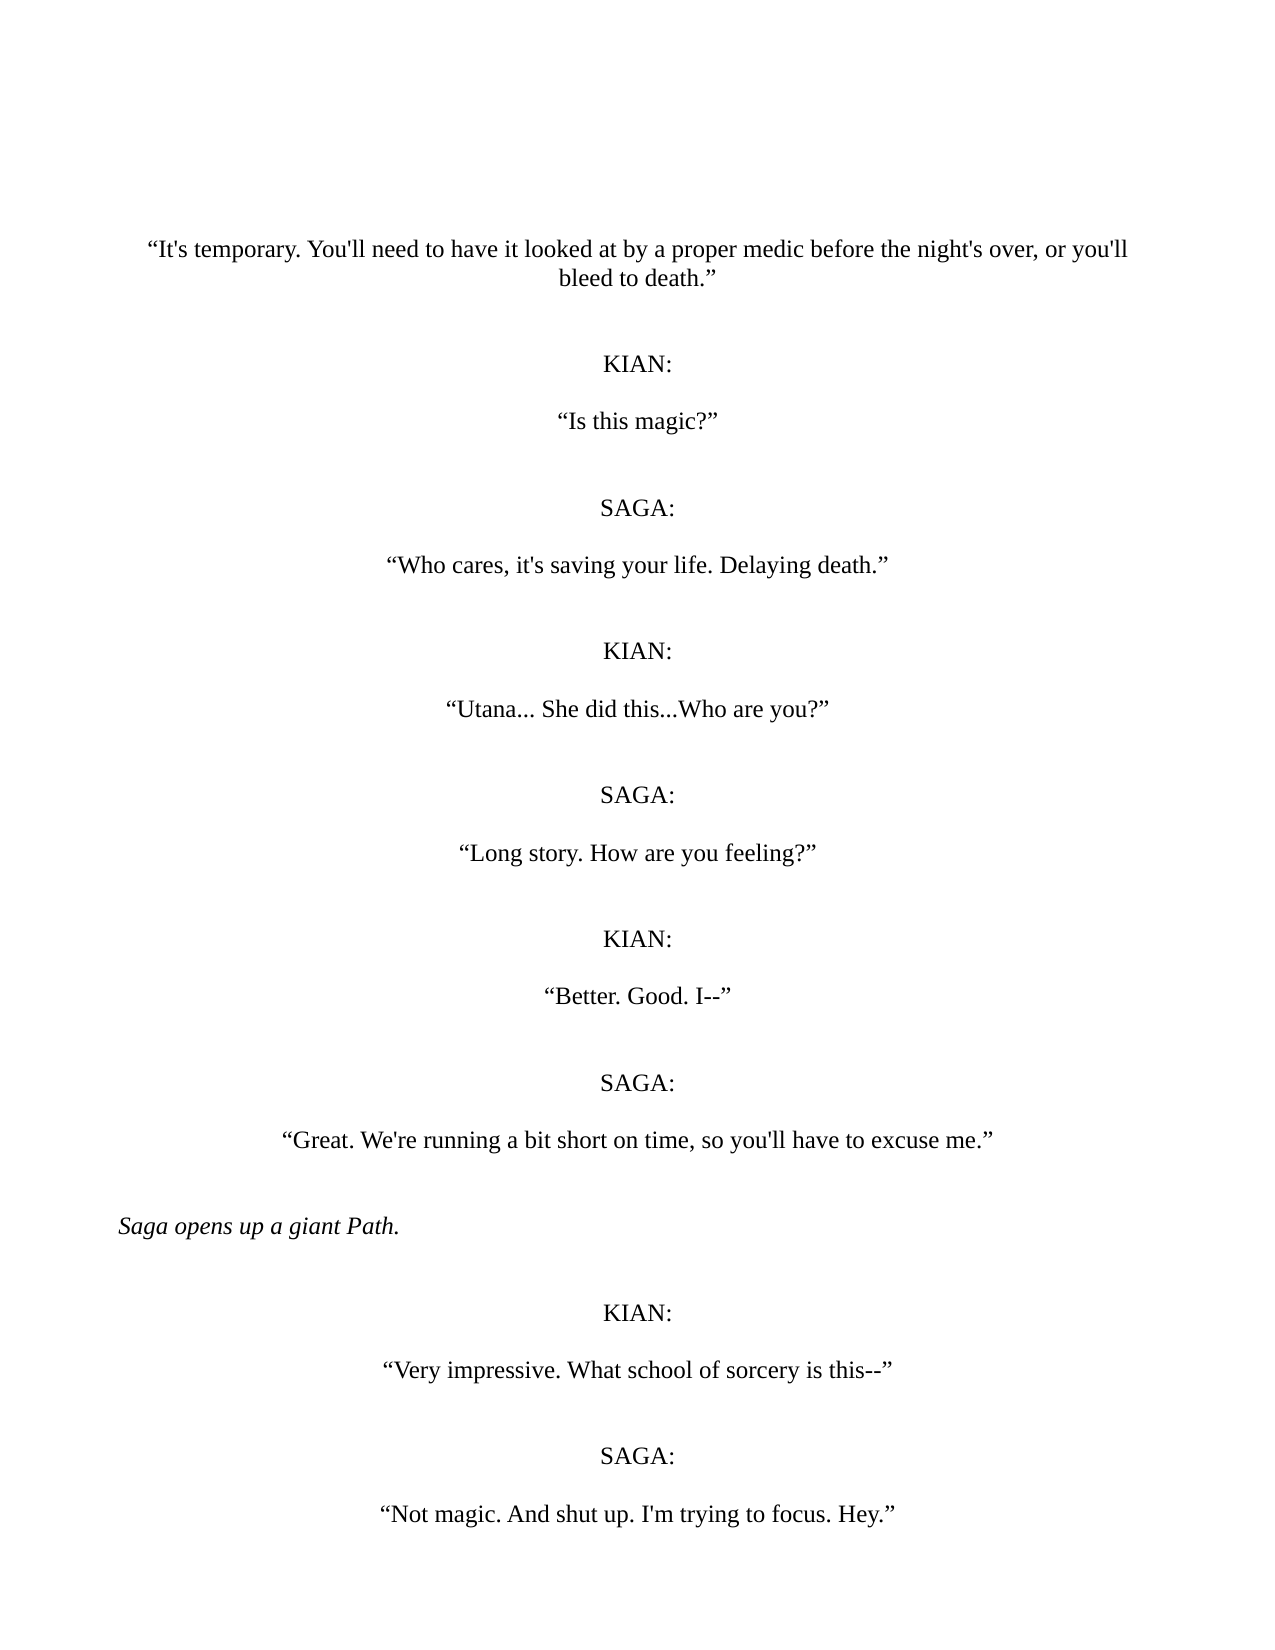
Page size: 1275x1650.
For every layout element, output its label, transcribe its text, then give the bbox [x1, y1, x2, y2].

text “Better. Good. I--” [118, 981, 1157, 1010]
text Saga opens up a giant Path. [118, 1211, 1157, 1240]
text “Is this magic?” [118, 406, 1157, 435]
text “Long story. How are you feeling?” [118, 838, 1157, 866]
text SAGA: [118, 1441, 1157, 1470]
text SAGA: [118, 1068, 1157, 1096]
text KIAN: [118, 924, 1157, 953]
text KIAN: [118, 349, 1157, 378]
text SAGA: [118, 780, 1157, 809]
text SAGA: [118, 493, 1157, 521]
text KIAN: [118, 636, 1157, 665]
text “Very impressive. What school of sorcery is this--” [118, 1355, 1157, 1384]
text “It's temporary. You'll need to have it looked at by a proper medic before the night's over, or you'll bleed to death.” [118, 234, 1157, 291]
text “Who cares, it's saving your life. Delaying death.” [118, 550, 1157, 579]
text “Utana... She did this...Who are you?” [118, 694, 1157, 723]
text “Great. We're running a bit short on time, so you'll have to excuse me.” [118, 1125, 1157, 1154]
text “Not magic. And shut up. I'm trying to focus. Hey.” [118, 1499, 1157, 1528]
text KIAN: [118, 1298, 1157, 1326]
